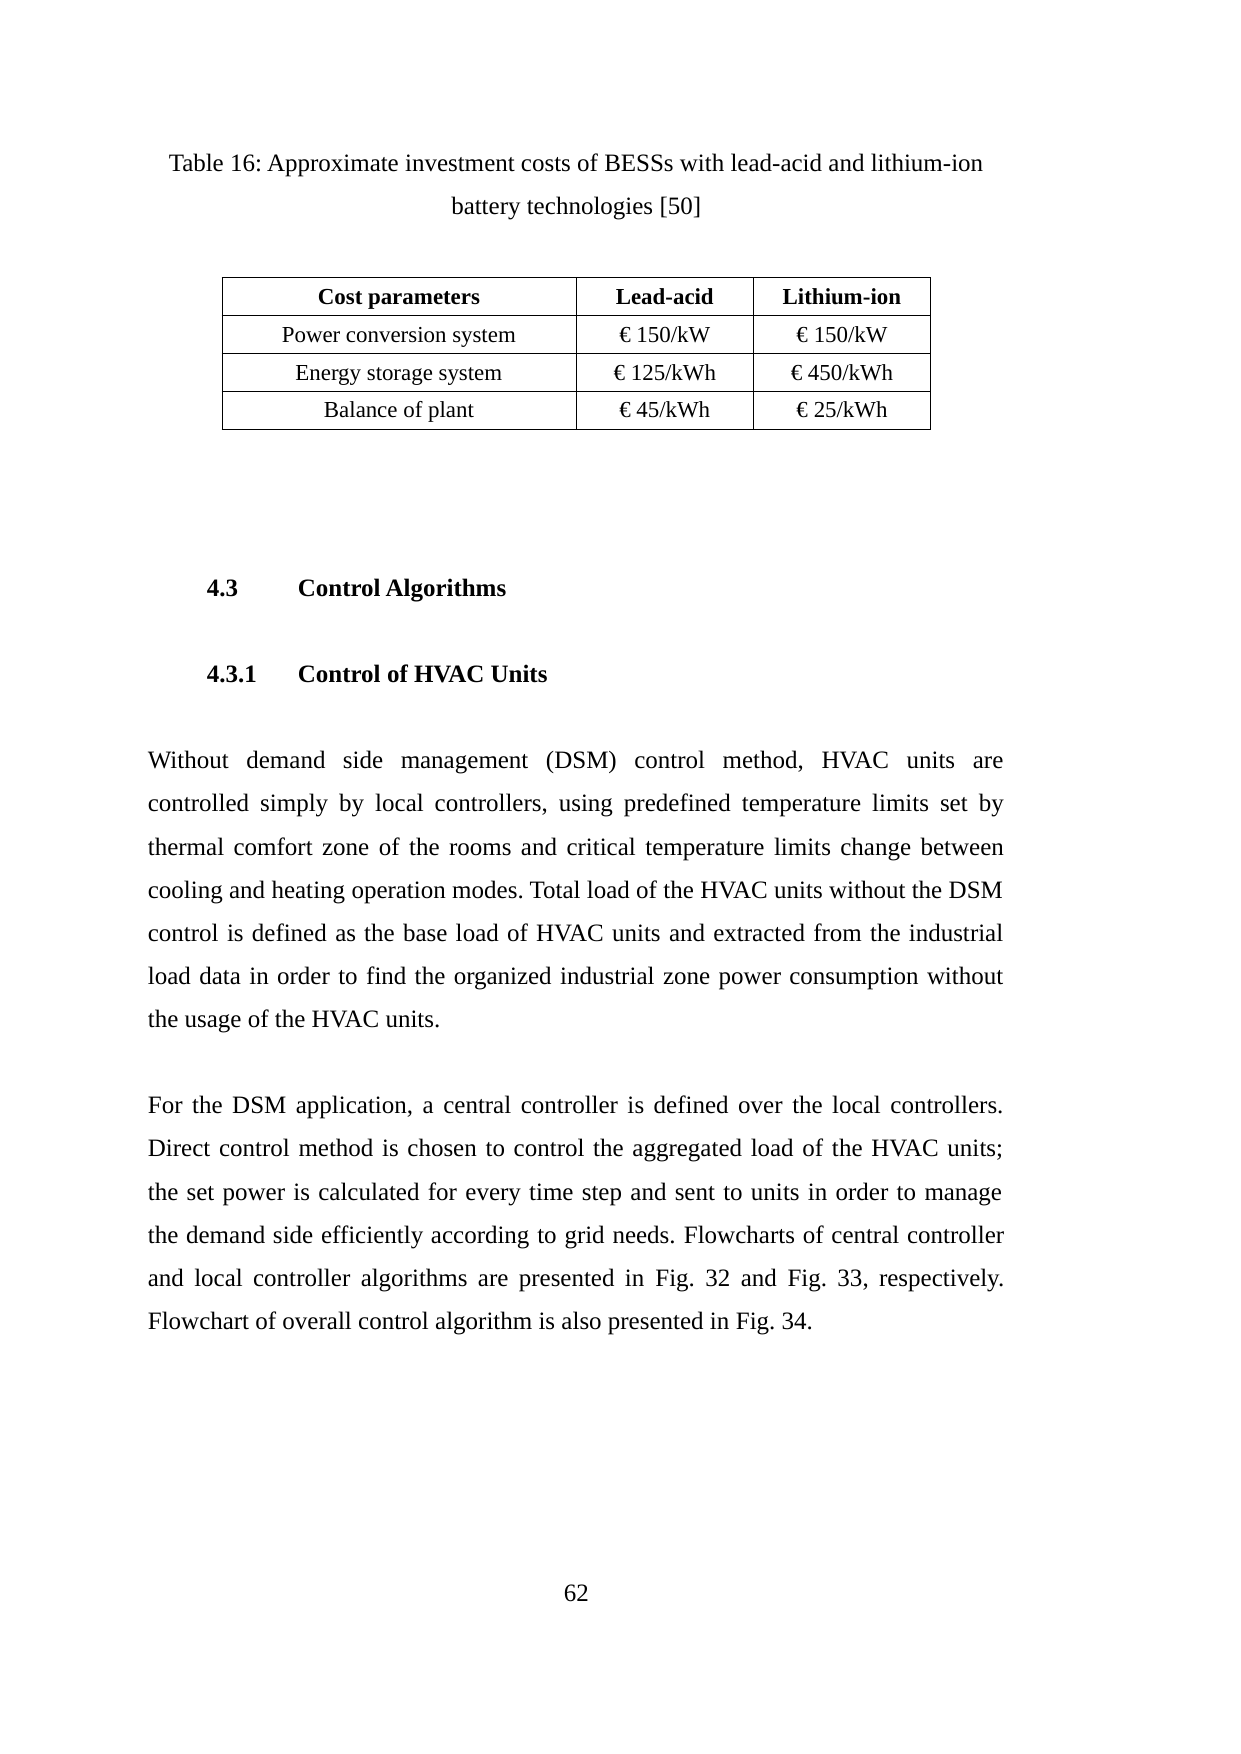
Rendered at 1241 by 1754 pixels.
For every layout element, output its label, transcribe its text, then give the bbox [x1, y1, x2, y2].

table_cell € 450/kWh [754, 354, 930, 391]
text Table 16: Approximate investment costs of BESSs with lead-acid and lithium-ion battery technologies [50]⁠ [148, 148, 1004, 219]
table_cell Power conversion system [223, 316, 576, 353]
text For the DSM application, a central controller is defined over the local controllers. Direct control method is chosen to control the aggregated load of the HVAC units; the set power is calculated for every time step and sent to units in order to manage the demand side efficiently according to grid needs. Flowcharts of central controller and local controller algorithms are presented in Fig. 32 and Fig. 33, respectively. Flowchart of overall control algorithm is also presented in Fig. 34. [148, 1090, 1004, 1335]
list Control Algorithms [207, 573, 1004, 602]
table_cell Balance of plant [223, 392, 576, 429]
table_cell € 25/kWh [754, 392, 930, 429]
table_header Cost parameters [223, 278, 576, 315]
table_cell € 150/kW [577, 316, 753, 353]
table_cell Energy storage system [223, 354, 576, 391]
list Control of HVAC Units [207, 659, 1004, 688]
table_cell € 150/kW [754, 316, 930, 353]
table_header Lead-acid [577, 278, 753, 315]
table_header Lithium-ion [754, 278, 930, 315]
table_cell € 125/kWh [577, 354, 753, 391]
text Without demand side management (DSM) control method, HVAC units are controlled simply by local controllers, using predefined temperature limits set by thermal comfort zone of the rooms and critical temperature limits change between cooling and heating operation modes. Total load of the HVAC units without the DSM control is defined as the base load of HVAC units and extracted from the industrial load data in order to find the organized industrial zone power consumption without the usage of the HVAC units. [148, 745, 1004, 1033]
table_cell € 45/kWh [577, 392, 753, 429]
